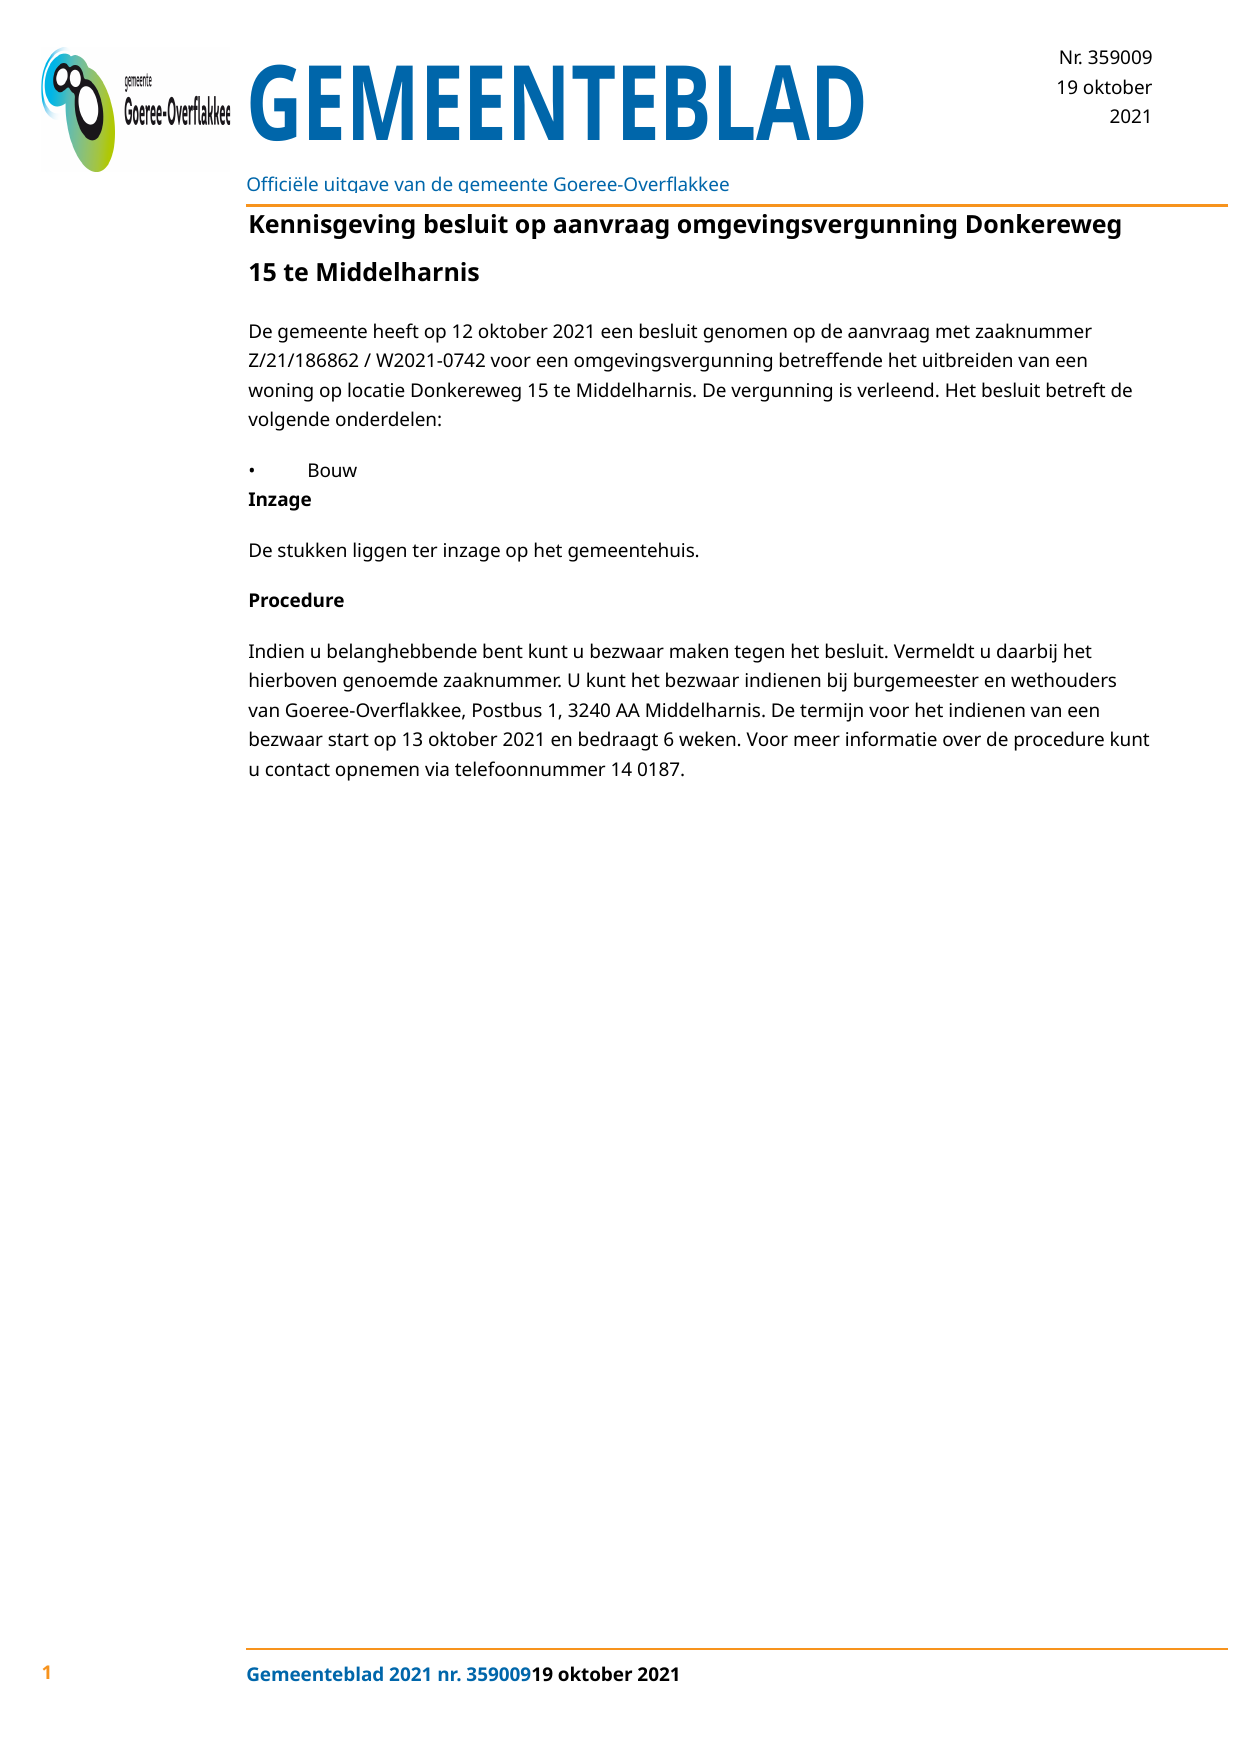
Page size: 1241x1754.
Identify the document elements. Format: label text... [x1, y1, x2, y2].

text Indien u belanghebbende bent kunt u bezwaar maken tegen het besluit. Vermeldt u daarbij het hierboven genoemde zaaknummer. U kunt het bezwaar indienen bij burgemeester en wethouders van Goeree-Overflakkee, Postbus 1, 3240 AA Middelharnis. De termijn voor het indienen van een bezwaar start op 13 oktober 2021 en bedraagt 6 weken. Voor meer informatie over de procedure kunt u contact opnemen via telefoonnummer 14 0187. [248, 638, 1152, 782]
text De gemeente heeft op 12 oktober 2021 een besluit genomen op de aanvraag met zaaknummer Z/21/186862 / W2021-0742 voor een omgevingsvergunning betreffende het uitbreiden van een woning op locatie Donkereweg 15 te Middelharnis. De vergunning is verleend. Het besluit betreft de volgende onderdelen: [248, 318, 1152, 432]
list Bouw [248, 457, 1152, 483]
text Inzage [248, 487, 1152, 512]
text Procedure [248, 587, 1152, 613]
text De stukken liggen ter inzage op het gemeentehuis. [248, 537, 1152, 563]
text Kennisgeving besluit op aanvraag omgevingsvergunning Donkereweg 15 te Middelharnis [248, 207, 1152, 288]
picture [41, 47, 231, 172]
